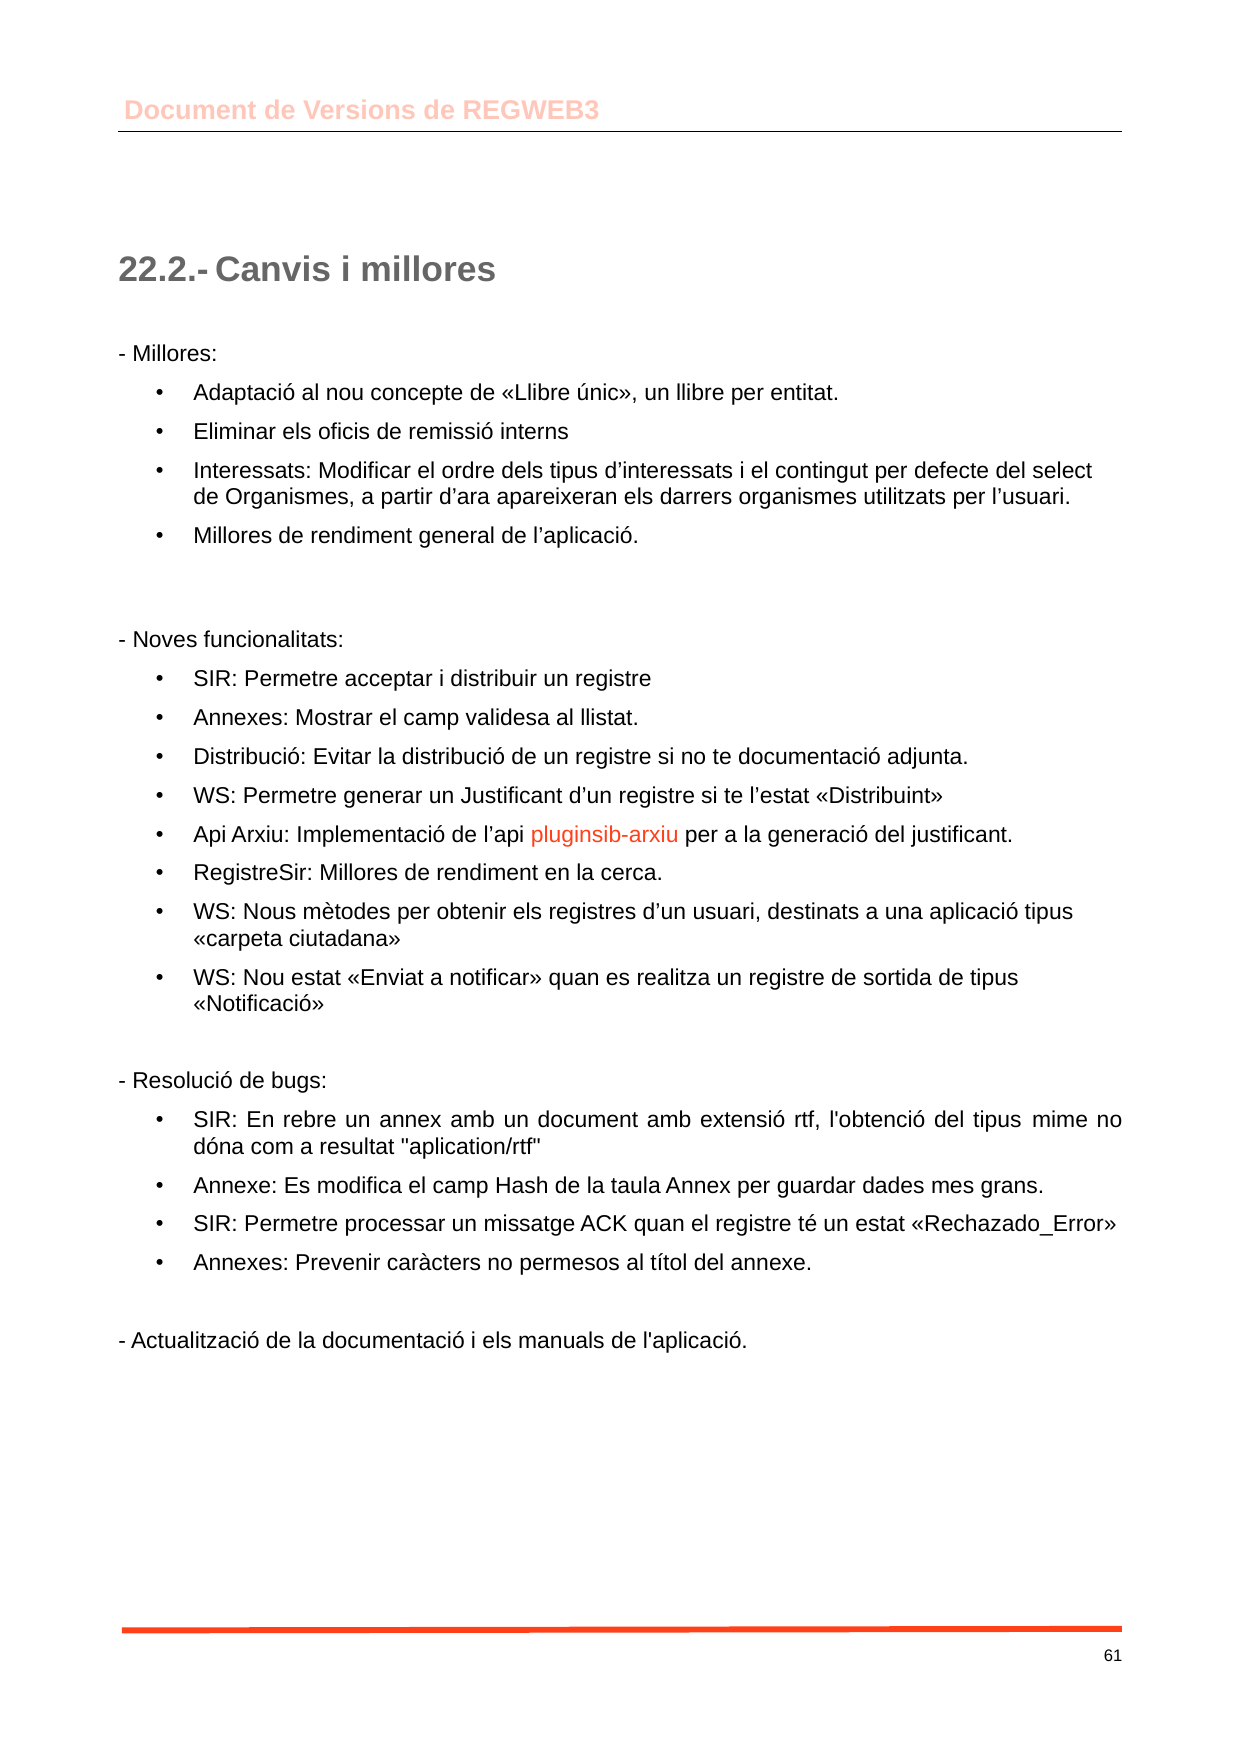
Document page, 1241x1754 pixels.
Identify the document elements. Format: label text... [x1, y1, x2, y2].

list Annexes: Mostrar el camp validesa al llistat. [156, 704, 1122, 730]
list Api Arxiu: Implementació de l’api pluginsib-arxiu per a la generació del justificant. [156, 821, 1122, 847]
list Annexes: Prevenir caràcters no permesos al títol del annexe. [156, 1249, 1122, 1276]
text - Actualització de la documentació i els manuals de l'aplicació. [118, 1327, 1122, 1353]
list WS: Nous mètodes per obtenir els registres d’un usuari, destinats a una aplicació tipus «carpeta ciutadana» [156, 898, 1122, 951]
list Distribució: Evitar la distribució de un registre si no te documentació adjunta. [156, 743, 1122, 769]
list SIR: Permetre processar un missatge ACK quan el registre té un estat «Rechazado_Error» [156, 1210, 1122, 1237]
subtitle Canvis i millores [118, 248, 1122, 289]
text - Resolució de bugs: [118, 1067, 1122, 1094]
text - Millores: [118, 340, 1122, 367]
text - Noves funcionalitats: [118, 626, 1122, 653]
list Annexe: Es modifica el camp Hash de la taula Annex per guardar dades mes grans. [156, 1172, 1122, 1198]
list Eliminar els oficis de remissió interns [156, 418, 1122, 444]
list WS: Nou estat «Enviat a notificar» quan es realitza un registre de sortida de tipus «Notificació» [156, 963, 1122, 1016]
list RegistreSir: Millores de rendiment en la cerca. [156, 859, 1122, 886]
list SIR: Permetre acceptar i distribuir un registre [156, 665, 1122, 691]
list WS: Permetre generar un Justificant d’un registre si te l’estat «Distribuint» [156, 782, 1122, 808]
list Interessats: Modificar el ordre dels tipus d’interessats i el contingut per defecte del select de Organismes, a partir d’ara apareixeran els darrers organismes utilitzats per l’usuari. [156, 457, 1122, 510]
list Adaptació al nou concepte de «Llibre únic», un llibre per entitat. [156, 379, 1122, 406]
list Millores de rendiment general de l’aplicació. [156, 522, 1122, 548]
list SIR: En rebre un annex amb un document amb extensió rtf, l'obtenció del tipus mime no dóna com a resultat "aplication/rtf" [156, 1106, 1122, 1159]
